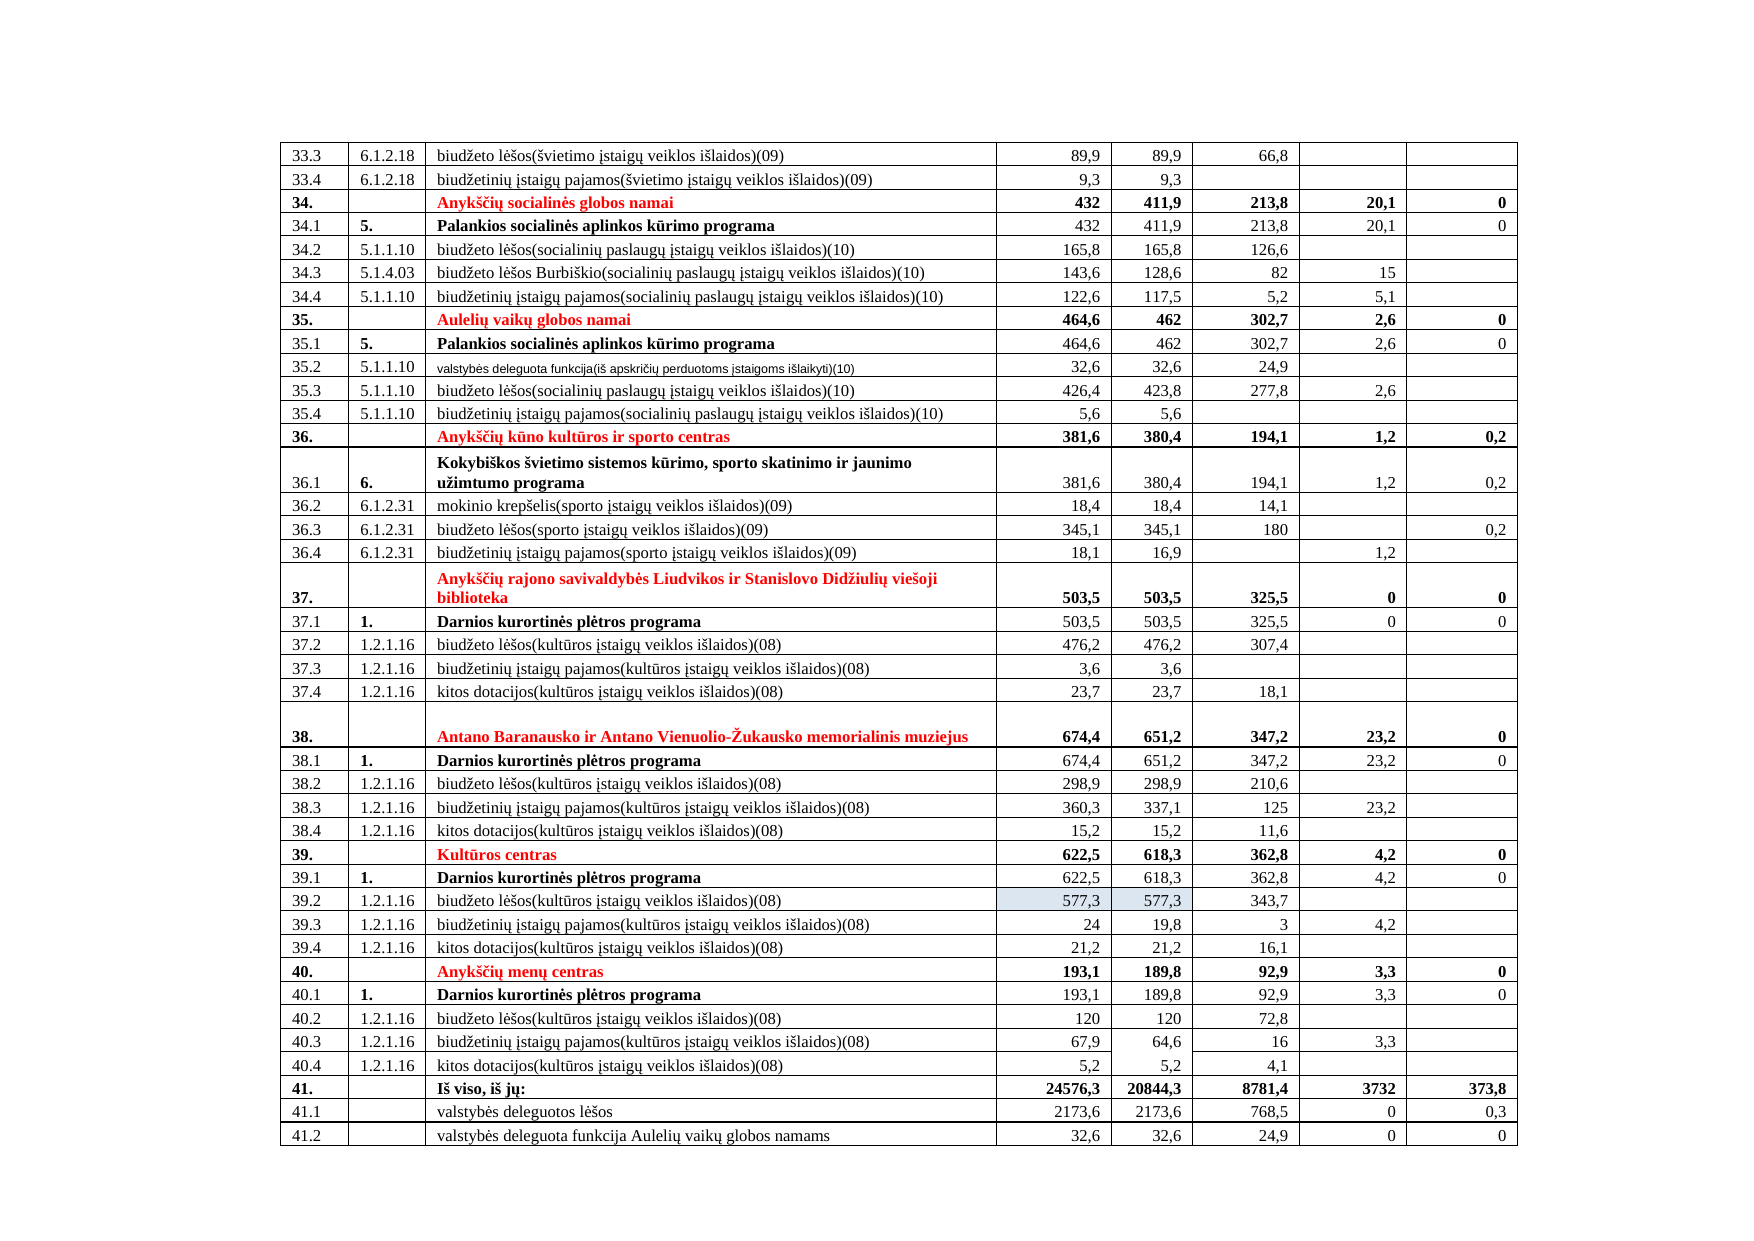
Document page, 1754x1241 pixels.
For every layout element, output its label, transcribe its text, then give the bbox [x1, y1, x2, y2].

table_cell 325,5 [1193, 608, 1299, 631]
table_cell 0 [1407, 190, 1517, 212]
table_cell 24 [997, 911, 1111, 934]
table_cell 426,4 [997, 377, 1111, 399]
table_cell 16,9 [1112, 540, 1192, 562]
table_cell Anykščių kūno kultūros ir sporto centras [426, 424, 996, 446]
table_cell 39.2 [281, 888, 348, 910]
table_cell 165,8 [1112, 236, 1192, 259]
table_cell 20844,3 [1112, 1076, 1192, 1098]
table_cell [349, 958, 425, 981]
table_cell 337,1 [1112, 794, 1192, 817]
table_cell [1300, 771, 1406, 793]
table_cell [1407, 1029, 1517, 1051]
table_cell 35.2 [281, 354, 348, 376]
table_cell 381,6 [997, 448, 1111, 492]
table_cell 6.1.2.31 [349, 493, 425, 515]
table_cell 462 [1112, 307, 1192, 329]
table_cell 674,4 [997, 748, 1111, 770]
table_cell [1193, 166, 1299, 188]
table_cell 18,4 [1112, 493, 1192, 515]
table_cell 347,2 [1193, 748, 1299, 770]
table_cell [1407, 401, 1517, 423]
table_cell 0 [1407, 608, 1517, 631]
table_cell 1.2.1.16 [349, 1029, 425, 1051]
table_cell [1300, 236, 1406, 259]
table_cell 34.4 [281, 283, 348, 306]
table_cell 0 [1407, 307, 1517, 329]
table_cell Kokybiškos švietimo sistemos kūrimo, sporto skatinimo ir jaunimo užimtumo programa [426, 448, 996, 492]
table_cell 23,7 [997, 679, 1111, 701]
table_cell 37.4 [281, 679, 348, 701]
table_cell [1300, 818, 1406, 840]
table_cell 194,1 [1193, 424, 1299, 446]
table_cell 0 [1300, 608, 1406, 631]
table_cell 67,9 [997, 1029, 1111, 1051]
table_cell 36.3 [281, 516, 348, 538]
table_cell [1300, 143, 1406, 165]
table_cell 2173,6 [1112, 1099, 1192, 1121]
table_cell 0 [1407, 865, 1517, 887]
table_cell [349, 841, 425, 863]
table_cell 4,1 [1193, 1052, 1299, 1074]
table_cell 674,4 [997, 702, 1111, 746]
table_cell biudžeto lėšos(socialinių paslaugų įstaigų veiklos išlaidos)(10) [426, 377, 996, 399]
table_cell 38.3 [281, 794, 348, 817]
table_cell biudžetinių įstaigų pajamos(socialinių paslaugų įstaigų veiklos išlaidos)(10) [426, 283, 996, 306]
table_cell 6.1.2.31 [349, 540, 425, 562]
table_cell kitos dotacijos(kultūros įstaigų veiklos išlaidos)(08) [426, 935, 996, 957]
table_cell 37.1 [281, 608, 348, 631]
table_cell 1.2.1.16 [349, 1005, 425, 1028]
table_cell mokinio krepšelis(sporto įstaigų veiklos išlaidos)(09) [426, 493, 996, 515]
table_cell 180 [1193, 516, 1299, 538]
table_cell 15,2 [997, 818, 1111, 840]
table_cell 40.2 [281, 1005, 348, 1028]
table_cell 651,2 [1112, 702, 1192, 746]
table_cell [349, 307, 425, 329]
table_cell [1407, 377, 1517, 399]
table_cell 0,2 [1407, 424, 1517, 446]
table_cell 381,6 [997, 424, 1111, 446]
table_cell 464,6 [997, 307, 1111, 329]
table_cell 3,6 [997, 655, 1111, 678]
table_cell 6.1.2.18 [349, 143, 425, 165]
table_cell 9,3 [1112, 166, 1192, 188]
table_cell 373,8 [1407, 1076, 1517, 1098]
table_cell 0 [1300, 563, 1406, 607]
table_cell 189,8 [1112, 982, 1192, 1004]
table_cell Darnios kurortinės plėtros programa [426, 608, 996, 631]
table_cell 622,5 [997, 865, 1111, 887]
table_cell 5.1.1.10 [349, 354, 425, 376]
table_cell 298,9 [1112, 771, 1192, 793]
table_cell [1407, 935, 1517, 957]
table_cell 89,9 [997, 143, 1111, 165]
table_cell 40.4 [281, 1052, 348, 1074]
table_cell 1. [349, 748, 425, 770]
table_cell Palankios socialinės aplinkos kūrimo programa [426, 213, 996, 235]
table_cell 2,6 [1300, 330, 1406, 353]
table_cell 325,5 [1193, 563, 1299, 607]
table_cell [1407, 888, 1517, 910]
table_cell 19,8 [1112, 911, 1192, 934]
table_cell 89,9 [1112, 143, 1192, 165]
table_cell 3 [1193, 911, 1299, 934]
table_cell biudžeto lėšos(švietimo įstaigų veiklos išlaidos)(09) [426, 143, 996, 165]
table_cell 0 [1407, 702, 1517, 746]
table_cell 1. [349, 982, 425, 1004]
table_cell 23,2 [1300, 794, 1406, 817]
table_cell 6. [349, 448, 425, 492]
table_cell 1.2.1.16 [349, 679, 425, 701]
table_cell 32,6 [997, 354, 1111, 376]
table_cell 307,4 [1193, 632, 1299, 654]
table_cell 5.1.1.10 [349, 236, 425, 259]
table_cell 37.3 [281, 655, 348, 678]
table_cell 16,1 [1193, 935, 1299, 957]
table_cell 618,3 [1112, 841, 1192, 863]
table_cell 464,6 [997, 330, 1111, 353]
table_cell 37. [281, 563, 348, 607]
table_cell 1.2.1.16 [349, 771, 425, 793]
table_cell 21,2 [997, 935, 1111, 957]
table_cell 122,6 [997, 283, 1111, 306]
table_cell 345,1 [997, 516, 1111, 538]
table_cell 5.1.1.10 [349, 377, 425, 399]
table_cell 128,6 [1112, 260, 1192, 282]
table_cell 1,2 [1300, 424, 1406, 446]
table_cell 38. [281, 702, 348, 746]
table_cell 120 [997, 1005, 1111, 1028]
table_cell 36.4 [281, 540, 348, 562]
table_cell 41.1 [281, 1099, 348, 1121]
table_cell [1407, 493, 1517, 515]
table_cell 0 [1407, 330, 1517, 353]
table_cell [349, 702, 425, 746]
table_cell 38.4 [281, 818, 348, 840]
table_cell 39. [281, 841, 348, 863]
table_cell 40.1 [281, 982, 348, 1004]
table_cell 411,9 [1112, 213, 1192, 235]
table_cell Darnios kurortinės plėtros programa [426, 748, 996, 770]
table_cell [349, 1123, 425, 1145]
table_cell 39.4 [281, 935, 348, 957]
table_cell 2173,6 [997, 1099, 1111, 1121]
table_cell 14,1 [1193, 493, 1299, 515]
table_cell 21,2 [1112, 935, 1192, 957]
table_cell [1407, 283, 1517, 306]
table_cell [1407, 236, 1517, 259]
table_cell 5,2 [1193, 283, 1299, 306]
table_cell 5,6 [997, 401, 1111, 423]
table_cell biudžeto lėšos(kultūros įstaigų veiklos išlaidos)(08) [426, 1005, 996, 1028]
table_cell 23,2 [1300, 748, 1406, 770]
table_cell [1407, 818, 1517, 840]
table_cell 577,3 [997, 888, 1111, 910]
table_cell 0 [1407, 1123, 1517, 1145]
table_cell 35.4 [281, 401, 348, 423]
table_cell Darnios kurortinės plėtros programa [426, 982, 996, 1004]
table_cell 0 [1300, 1123, 1406, 1145]
table_cell 3,6 [1112, 655, 1192, 678]
table_cell 298,9 [997, 771, 1111, 793]
table_cell biudžeto lėšos(sporto įstaigų veiklos išlaidos)(09) [426, 516, 996, 538]
table_cell [1407, 166, 1517, 188]
table_cell biudžeto lėšos(kultūros įstaigų veiklos išlaidos)(08) [426, 888, 996, 910]
table_cell 3,3 [1300, 1029, 1406, 1051]
table_cell [1407, 540, 1517, 562]
table_cell 8781,4 [1193, 1076, 1299, 1098]
table_cell [1407, 354, 1517, 376]
table_cell [349, 190, 425, 212]
table_cell 189,8 [1112, 958, 1192, 981]
table_cell 432 [997, 190, 1111, 212]
table_cell 34.1 [281, 213, 348, 235]
table_cell biudžeto lėšos Burbiškio(socialinių paslaugų įstaigų veiklos išlaidos)(10) [426, 260, 996, 282]
table_cell 577,3 [1112, 888, 1192, 910]
table_cell 0 [1407, 563, 1517, 607]
table_cell 302,7 [1193, 307, 1299, 329]
table_cell 0 [1300, 1099, 1406, 1121]
table_cell 34.2 [281, 236, 348, 259]
table_cell 1. [349, 608, 425, 631]
table_cell 362,8 [1193, 841, 1299, 863]
table_cell 0 [1407, 841, 1517, 863]
table_cell 24,9 [1193, 354, 1299, 376]
table_cell [1300, 1005, 1406, 1028]
table_cell 92,9 [1193, 958, 1299, 981]
table_cell kitos dotacijos(kultūros įstaigų veiklos išlaidos)(08) [426, 1052, 996, 1074]
table_cell 34. [281, 190, 348, 212]
table_cell [349, 1076, 425, 1098]
table_cell 20,1 [1300, 213, 1406, 235]
table_cell 360,3 [997, 794, 1111, 817]
table_cell 5. [349, 213, 425, 235]
table_cell 117,5 [1112, 283, 1192, 306]
table_cell [1407, 1052, 1517, 1074]
table_cell valstybės deleguota funkcija(iš apskričių perduotoms įstaigoms išlaikyti)(10) [426, 354, 996, 376]
table_cell 32,6 [997, 1123, 1111, 1145]
table_cell 143,6 [997, 260, 1111, 282]
table_cell biudžeto lėšos(kultūros įstaigų veiklos išlaidos)(08) [426, 771, 996, 793]
table_cell 15,2 [1112, 818, 1192, 840]
table_cell 1.2.1.16 [349, 818, 425, 840]
table_cell 32,6 [1112, 354, 1192, 376]
table_cell 1.2.1.16 [349, 888, 425, 910]
table_cell 277,8 [1193, 377, 1299, 399]
table_cell 24576,3 [997, 1076, 1111, 1098]
table_cell 40.3 [281, 1029, 348, 1051]
table_cell 476,2 [1112, 632, 1192, 654]
table_cell 476,2 [997, 632, 1111, 654]
table_cell 1.2.1.16 [349, 794, 425, 817]
table_cell biudžeto lėšos(socialinių paslaugų įstaigų veiklos išlaidos)(10) [426, 236, 996, 259]
table_cell 302,7 [1193, 330, 1299, 353]
table_cell [1407, 1005, 1517, 1028]
table_cell biudžetinių įstaigų pajamos(švietimo įstaigų veiklos išlaidos)(09) [426, 166, 996, 188]
table_cell 36.2 [281, 493, 348, 515]
table_cell 0,2 [1407, 448, 1517, 492]
table_cell 33.3 [281, 143, 348, 165]
table_cell biudžetinių įstaigų pajamos(sporto įstaigų veiklos išlaidos)(09) [426, 540, 996, 562]
table_cell 5.1.1.10 [349, 401, 425, 423]
table_cell 16 [1193, 1029, 1299, 1051]
table_cell 82 [1193, 260, 1299, 282]
table_cell 622,5 [997, 841, 1111, 863]
table_cell 34.3 [281, 260, 348, 282]
table_cell 432 [997, 213, 1111, 235]
table_cell 618,3 [1112, 865, 1192, 887]
table_cell 20,1 [1300, 190, 1406, 212]
table_cell 5,1 [1300, 283, 1406, 306]
table_cell 213,8 [1193, 213, 1299, 235]
table_cell 41. [281, 1076, 348, 1098]
table_cell biudžetinių įstaigų pajamos(socialinių paslaugų įstaigų veiklos išlaidos)(10) [426, 401, 996, 423]
table_cell Kultūros centras [426, 841, 996, 863]
table_cell 4,2 [1300, 865, 1406, 887]
table_cell 411,9 [1112, 190, 1192, 212]
table_cell 0 [1407, 748, 1517, 770]
table_cell 503,5 [997, 608, 1111, 631]
table_cell [1300, 401, 1406, 423]
table_cell 66,8 [1193, 143, 1299, 165]
table_cell 1.2.1.16 [349, 911, 425, 934]
table_cell 72,8 [1193, 1005, 1299, 1028]
table_cell 0 [1407, 213, 1517, 235]
table_cell [1193, 540, 1299, 562]
table_cell 210,6 [1193, 771, 1299, 793]
table_cell 345,1 [1112, 516, 1192, 538]
table_cell [1300, 166, 1406, 188]
table_cell 1.2.1.16 [349, 632, 425, 654]
table_cell [349, 1099, 425, 1121]
table_cell 5,2 [997, 1052, 1111, 1074]
table_cell [1300, 888, 1406, 910]
table_cell Aulelių vaikų globos namai [426, 307, 996, 329]
table_cell valstybės deleguotos lėšos [426, 1099, 996, 1121]
table_cell 1,2 [1300, 448, 1406, 492]
table_cell 5.1.4.03 [349, 260, 425, 282]
table_cell biudžeto lėšos(kultūros įstaigų veiklos išlaidos)(08) [426, 632, 996, 654]
table_cell [1300, 1052, 1406, 1074]
table_cell Iš viso, iš jų: [426, 1076, 996, 1098]
table_cell 37.2 [281, 632, 348, 654]
table_cell 23,2 [1300, 702, 1406, 746]
table_cell 1.2.1.16 [349, 655, 425, 678]
table_cell 35. [281, 307, 348, 329]
table_cell Anykščių socialinės globos namai [426, 190, 996, 212]
table_cell [1407, 771, 1517, 793]
table_cell [349, 563, 425, 607]
table_cell [1300, 516, 1406, 538]
table_cell 343,7 [1193, 888, 1299, 910]
table_cell [1407, 260, 1517, 282]
table_cell kitos dotacijos(kultūros įstaigų veiklos išlaidos)(08) [426, 679, 996, 701]
table_cell 0 [1407, 958, 1517, 981]
table_cell 503,5 [1112, 608, 1192, 631]
table_cell 503,5 [1112, 563, 1192, 607]
table_cell 0,2 [1407, 516, 1517, 538]
table_cell 213,8 [1193, 190, 1299, 212]
table_cell 3,3 [1300, 982, 1406, 1004]
table_cell 11,6 [1193, 818, 1299, 840]
table_cell [1300, 354, 1406, 376]
table_cell 5,2 [1112, 1051, 1192, 1074]
table_cell 41.2 [281, 1123, 348, 1145]
table_cell Darnios kurortinės plėtros programa [426, 865, 996, 887]
table_cell 423,8 [1112, 377, 1192, 399]
table_cell 36. [281, 424, 348, 446]
table_cell [1300, 493, 1406, 515]
table_cell [1407, 911, 1517, 934]
table_cell [349, 424, 425, 446]
table_cell 347,2 [1193, 702, 1299, 746]
table_cell 36.1 [281, 448, 348, 492]
table_cell 126,6 [1193, 236, 1299, 259]
table_cell 40. [281, 958, 348, 981]
table_cell 6.1.2.31 [349, 516, 425, 538]
table_cell 165,8 [997, 236, 1111, 259]
table_cell 39.1 [281, 865, 348, 887]
table_cell kitos dotacijos(kultūros įstaigų veiklos išlaidos)(08) [426, 818, 996, 840]
table_cell 38.2 [281, 771, 348, 793]
table_cell [1300, 632, 1406, 654]
table_cell 1.2.1.16 [349, 935, 425, 957]
table_cell 5. [349, 330, 425, 353]
table_cell [1300, 679, 1406, 701]
table_cell 15 [1300, 260, 1406, 282]
table_cell biudžetinių įstaigų pajamos(kultūros įstaigų veiklos išlaidos)(08) [426, 1029, 996, 1051]
table_cell 380,4 [1112, 424, 1192, 446]
table_cell [1300, 935, 1406, 957]
table_cell Anykščių menų centras [426, 958, 996, 981]
table_cell 1. [349, 865, 425, 887]
table_cell [1407, 143, 1517, 165]
table_cell 362,8 [1193, 865, 1299, 887]
table_cell 9,3 [997, 166, 1111, 188]
table_cell 18,4 [997, 493, 1111, 515]
table_cell 33.4 [281, 166, 348, 188]
table_cell 24,9 [1193, 1123, 1299, 1145]
table_cell 125 [1193, 794, 1299, 817]
table_cell 462 [1112, 330, 1192, 353]
table_cell 193,1 [997, 958, 1111, 981]
table_cell 5.1.1.10 [349, 283, 425, 306]
table_cell [1193, 401, 1299, 423]
table_cell 35.3 [281, 377, 348, 399]
table_cell 1,2 [1300, 540, 1406, 562]
table_cell 18,1 [1193, 679, 1299, 701]
table_cell [1407, 655, 1517, 678]
table_cell 64,6 [1112, 1029, 1192, 1051]
table_cell 120 [1112, 1005, 1192, 1028]
table_cell [1193, 655, 1299, 678]
table_cell 39.3 [281, 911, 348, 934]
table_cell biudžetinių įstaigų pajamos(kultūros įstaigų veiklos išlaidos)(08) [426, 655, 996, 678]
table_cell 1.2.1.16 [349, 1052, 425, 1074]
table_cell Palankios socialinės aplinkos kūrimo programa [426, 330, 996, 353]
table_cell 38.1 [281, 748, 348, 770]
table_cell 18,1 [997, 540, 1111, 562]
table_cell [1407, 632, 1517, 654]
table_cell 23,7 [1112, 679, 1192, 701]
table_cell 194,1 [1193, 448, 1299, 492]
table_cell [1407, 679, 1517, 701]
table_cell 2,6 [1300, 377, 1406, 399]
table_cell [1407, 794, 1517, 817]
table_cell biudžetinių įstaigų pajamos(kultūros įstaigų veiklos išlaidos)(08) [426, 794, 996, 817]
table_cell 4,2 [1300, 841, 1406, 863]
table_cell 651,2 [1112, 748, 1192, 770]
table_cell 3732 [1300, 1076, 1406, 1098]
table_cell 0 [1407, 982, 1517, 1004]
table_cell 193,1 [997, 982, 1111, 1004]
table_cell 35.1 [281, 330, 348, 353]
table_cell 2,6 [1300, 307, 1406, 329]
table_cell 92,9 [1193, 982, 1299, 1004]
table_cell valstybės deleguota funkcija Aulelių vaikų globos namams [426, 1123, 996, 1145]
table_cell 3,3 [1300, 958, 1406, 981]
table_cell Antano Baranausko ir Antano Vienuolio-Žukausko memorialinis muziejus [426, 702, 996, 746]
table_cell 768,5 [1193, 1099, 1299, 1121]
table_cell 4,2 [1300, 911, 1406, 934]
table_cell 503,5 [997, 563, 1111, 607]
table_cell 32,6 [1112, 1123, 1192, 1145]
table_cell 380,4 [1112, 448, 1192, 492]
table_cell [1300, 655, 1406, 678]
table_cell 6.1.2.18 [349, 166, 425, 188]
table_cell 0,3 [1407, 1099, 1517, 1121]
table_cell biudžetinių įstaigų pajamos(kultūros įstaigų veiklos išlaidos)(08) [426, 911, 996, 934]
table_cell 5,6 [1112, 401, 1192, 423]
table_cell Anykščių rajono savivaldybės Liudvikos ir Stanislovo Didžiulių viešoji biblioteka [426, 563, 996, 607]
